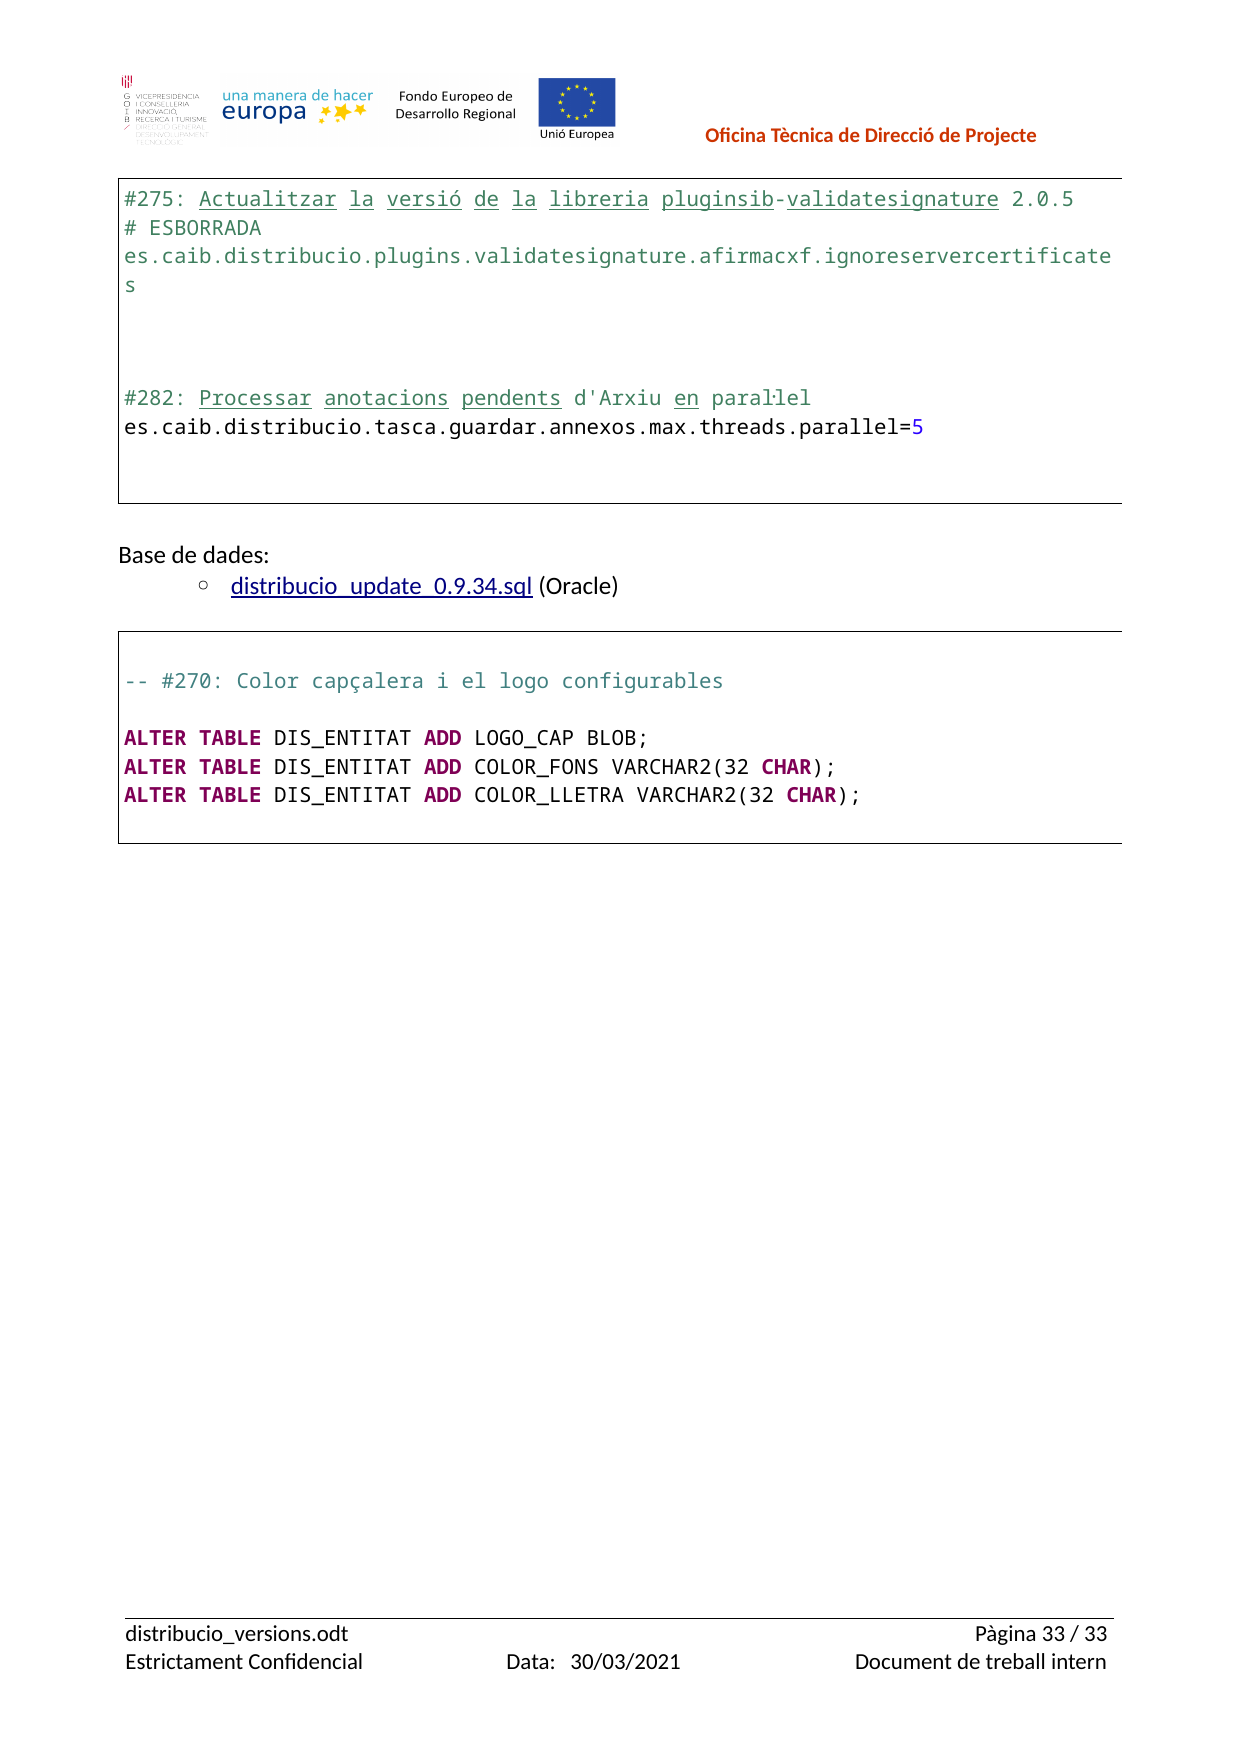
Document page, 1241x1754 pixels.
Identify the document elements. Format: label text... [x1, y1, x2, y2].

list distribucio_update_0.9.34.sql (Oracle) [193, 570, 1122, 601]
table_header -- #270: Color capçalera i el logo configurables ALTER TABLE DIS_ENTITAT ADD LOGO_CAP BLOB; ALTER TABLE DIS_ENTITAT ADD COLOR_FONS VARCHAR2(32 CHAR); ALTER TABLE DIS_ENTITAT ADD COLOR_LLETRA VARCHAR2(32 CHAR); [119, 632, 1122, 843]
text Base de dades: [118, 540, 1122, 570]
picture [219, 73, 621, 147]
table_header #275: Actualitzar la versió de la libreria pluginsib-validatesignature 2.0.5 # ESBORRADA es.caib.distribucio.plugins.validatesignature.afirmacxf.ignoreservercertificates #282: Processar anotacions pendents d'Arxiu en paral·lel es.caib.distribucio.tasca.guardar.annexos.max.threads.parallel=5 [119, 179, 1122, 503]
picture [118, 73, 213, 147]
